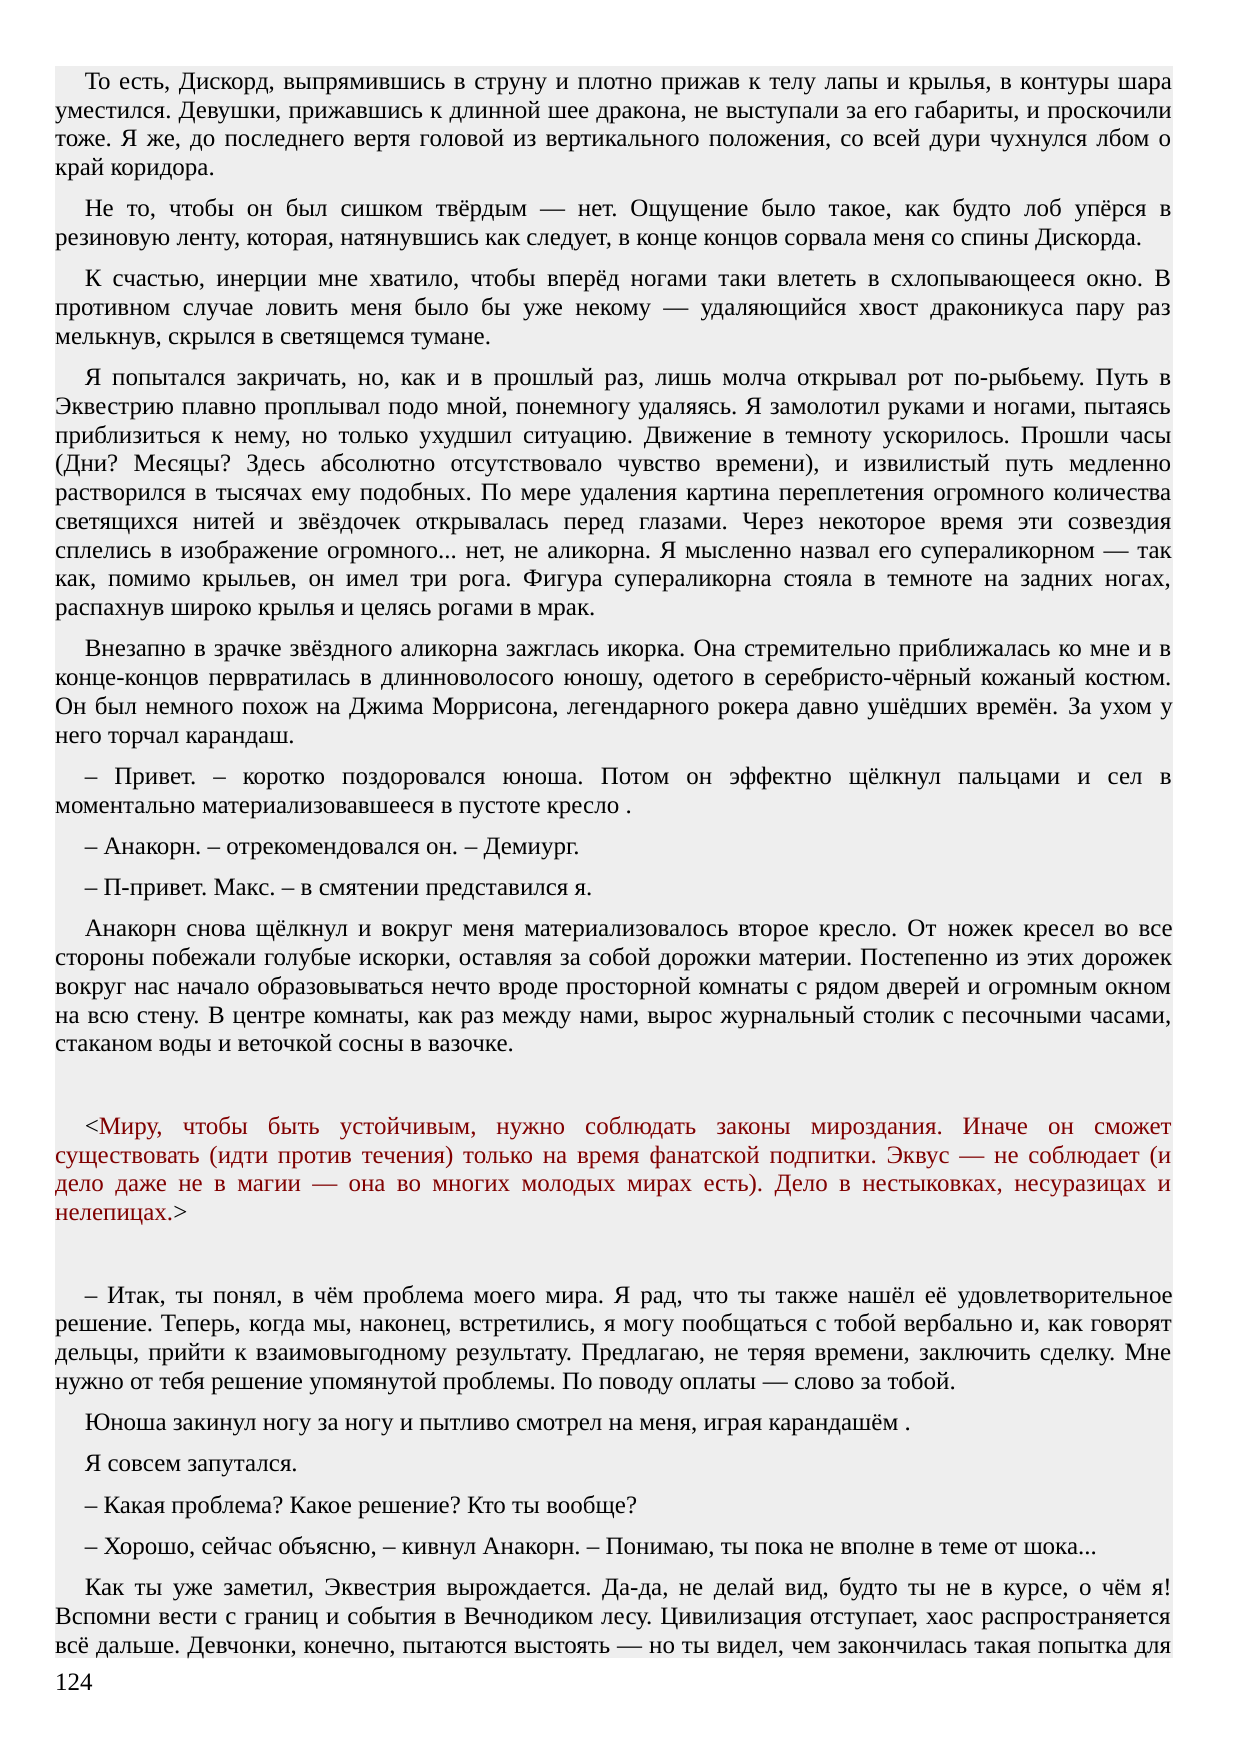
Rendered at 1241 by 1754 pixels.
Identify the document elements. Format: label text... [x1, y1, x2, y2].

text Как ты уже заметил, Эквестрия вырождается. Да-да, не делай вид, будто ты не в курсе, о чём я! Вспомни вести с границ и события в Вечнодиком лесу. Цивилизация отступает, хаос распространяется всё дальше. Девчонки, конечно, пытаются выстоять — но ты видел, чем закончилась такая попытка для [55, 1572, 1173, 1658]
text То есть, Дискорд, выпрямившись в струну и плотно прижав к телу лапы и крылья, в контуры шара уместился. Девушки, прижавшись к длинной шее дракона, не выступали за его габариты, и проскочили тоже. Я же, до последнего вертя головой из вертикального положения, со всей дури чухнулся лбом о край коридора. [55, 66, 1173, 181]
text – Какая проблема? Какое решение? Кто ты вообще? [55, 1490, 1173, 1518]
text – Итак, ты понял, в чём проблема моего мира. Я рад, что ты также нашёл её удовлетворительное решение. Теперь, когда мы, наконец, встретились, я могу пообщаться с тобой вербально и, как говорят дельцы, прийти к взаимовыгодному результату. Предлагаю, не теряя времени, заключить сделку. Мне нужно от тебя решение упомянутой проблемы. По поводу оплаты — слово за тобой. [55, 1280, 1173, 1395]
text – Хорошо, сейчас объясню, – кивнул Анакорн. – Понимаю, ты пока не вполне в теме от шока... [55, 1531, 1173, 1560]
text Я попытался закричать, но, как и в прошлый раз, лишь молча открывал рот по-рыбьему. Путь в Эквестрию плавно проплывал подо мной, понемногу удаляясь. Я замолотил руками и ногами, пытаясь приблизиться к нему, но только ухудшил ситуацию. Движение в темноту ускорилось. Прошли часы (Дни? Месяцы? Здесь абсолютно отсутствовало чувство времени), и извилистый путь медленно растворился в тысячах ему подобных. По мере удаления картина переплетения огромного количества светящихся нитей и звёздочек открывалась перед глазами. Через некоторое время эти созвездия сплелись в изображение огромного... нет, не аликорна. Я мысленно назвал его супераликорном — так как, помимо крыльев, он имел три рога. Фигура супераликорна стояла в темноте на задних ногах, распахнув широко крылья и целясь рогами в мрак. [55, 362, 1173, 621]
text Юноша закинул ногу за ногу и пытливо смотрел на меня, играя карандашём . [55, 1407, 1173, 1436]
text <Миру, чтобы быть устойчивым, нужно соблюдать законы мироздания. Иначе он сможет существовать (идти против течения) только на время фанатской подпитки. Эквус — не соблюдает (и дело даже не в магии — она во многих молодых мирах есть). Дело в нестыковках, несуразицах и нелепицах.> [55, 1111, 1173, 1226]
text – П-привет. Макс. – в смятении представился я. [55, 872, 1173, 901]
text Я совсем запутался. [55, 1448, 1173, 1477]
text Не то, чтобы он был сишком твёрдым — нет. Ощущение было такое, как будто лоб упёрся в резиновую ленту, которая, натянувшись как следует, в конце концов сорвала меня со спины Дискорда. [55, 193, 1173, 251]
text – Анакорн. – отрекомендовался он. – Демиург. [55, 831, 1173, 860]
text – Привет. – коротко поздоровался юноша. Потом он эффектно щёлкнул пальцами и сел в моментально материализовавшееся в пустоте кресло . [55, 761, 1173, 818]
text Внезапно в зрачке звёздного аликорна зажглась икорка. Она стремительно приближалась ко мне и в конце-концов первратилась в длинноволосого юношу, одетого в серебристо-чёрный кожаный костюм. Он был немного похож на Джима Моррисона, легендарного рокера давно ушёдших времён. За ухом у него торчал карандаш. [55, 633, 1173, 748]
text Анакорн снова щёлкнул и вокруг меня материализовалось второе кресло. От ножек кресел во все стороны побежали голубые искорки, оставляя за собой дорожки материи. Постепенно из этих дорожек вокруг нас начало образовываться нечто вроде просторной комнаты с рядом дверей и огромным окном на всю стену. В центре комнаты, как раз между нами, вырос журнальный столик с песочными часами, стаканом воды и веточкой сосны в вазочке. [55, 913, 1173, 1057]
text К счастью, инерции мне хватило, чтобы вперёд ногами таки влететь в схлопывающееся окно. В противном случае ловить меня было бы уже некому — удаляющийся хвост драконикуса пару раз мелькнув, скрылся в светящемся тумане. [55, 263, 1173, 350]
